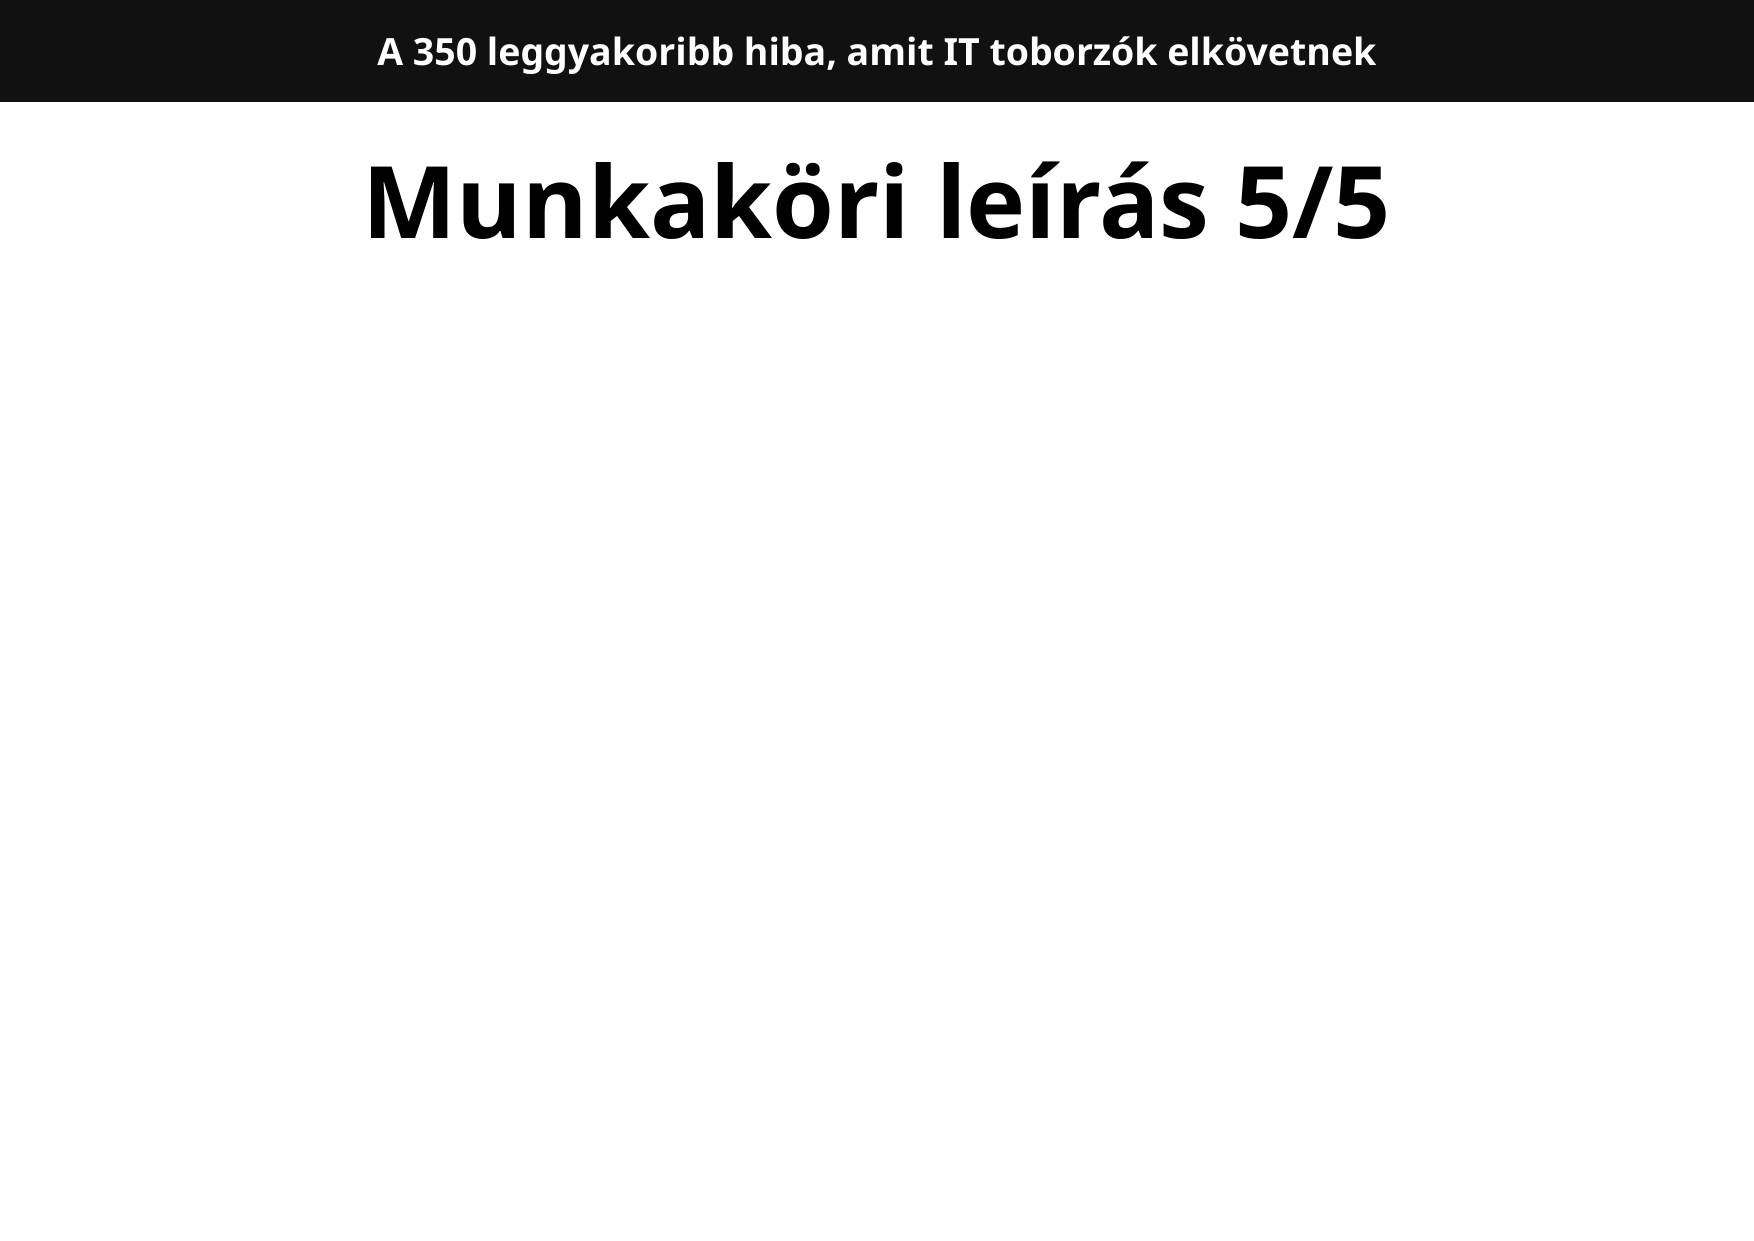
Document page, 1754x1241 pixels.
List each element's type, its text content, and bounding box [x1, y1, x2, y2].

text Munkaköri leírás 5/5 [0, 132, 1754, 268]
